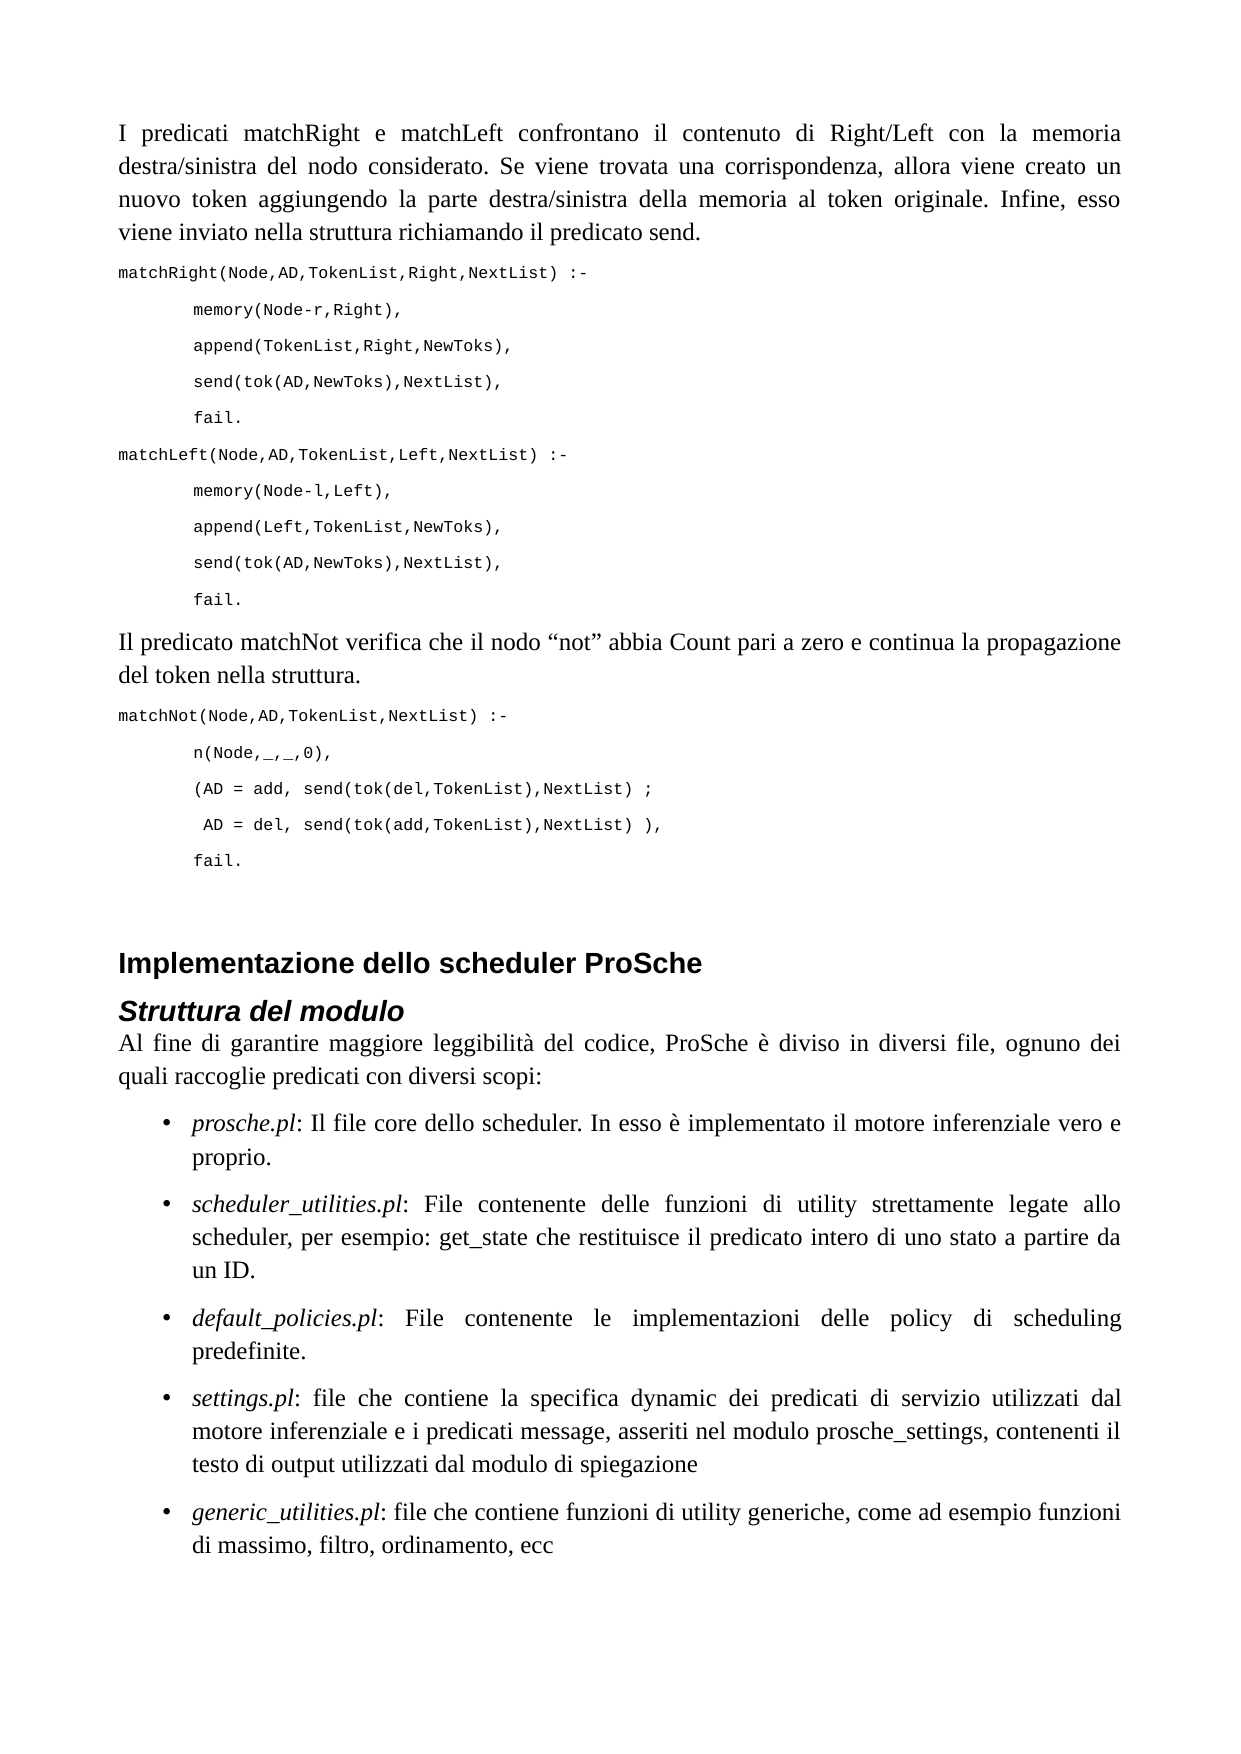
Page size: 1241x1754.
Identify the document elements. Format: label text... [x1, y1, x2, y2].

text fail. [118, 410, 1122, 429]
text n(Node,_,_,0), [118, 744, 1122, 763]
subtitle Implementazione dello scheduler ProSche [118, 946, 1122, 980]
list settings.pl: file che contiene la specifica dynamic dei predicati di servizio utilizzati dal motore inferenziale e i predicati message, asseriti nel modulo prosche_settings, contenenti il testo di output utilizzati dal modulo di spiegazione [162, 1383, 1122, 1478]
list prosche.pl: Il file core dello scheduler. In esso è implementato il motore inferenziale vero e proprio. [162, 1108, 1122, 1170]
list default_policies.pl: File contenente le implementazioni delle policy di scheduling predefinite. [162, 1303, 1122, 1364]
list scheduler_utilities.pl: File contenente delle funzioni di utility strettamente legate allo scheduler, per esempio: get_state che restituisce il predicato intero di uno stato a partire da un ID. [162, 1189, 1122, 1284]
list generic_utilities.pl: file che contiene funzioni di utility generiche, come ad esempio funzioni di massimo, filtro, ordinamento, ecc [162, 1497, 1122, 1559]
text memory(Node-r,Right), [118, 301, 1122, 320]
text (AD = add, send(tok(del,TokenList),NextList) ; [118, 780, 1122, 799]
text Al fine di garantire maggiore leggibilità del codice, ProSche è diviso in diversi file, ognuno dei quali raccoglie predicati con diversi scopi: [118, 1028, 1122, 1090]
text Il predicato matchNot verifica che il nodo “not” abbia Count pari a zero e continua la propagazione del token nella struttura. [118, 627, 1122, 689]
subtitle Struttura del modulo [118, 994, 1122, 1028]
text fail. [118, 853, 1122, 872]
text I predicati matchRight e matchLeft confrontano il contenuto di Right/Left con la memoria destra/sinistra del nodo considerato. Se viene trovata una corrispondenza, allora viene creato un nuovo token aggiungendo la parte destra/sinistra della memoria al token originale. Infine, esso viene inviato nella struttura richiamando il predicato send. [118, 118, 1122, 246]
text matchNot(Node,AD,TokenList,NextList) :- [118, 708, 1122, 727]
text send(tok(AD,NewToks),NextList), [118, 373, 1122, 392]
text AD = del, send(tok(add,TokenList),NextList) ), [118, 817, 1122, 836]
text matchRight(Node,AD,TokenList,Right,NextList) :- [118, 265, 1122, 284]
text matchLeft(Node,AD,TokenList,Left,NextList) :- [118, 446, 1122, 465]
text append(Left,TokenList,NewToks), [118, 518, 1122, 537]
text memory(Node-l,Left), [118, 482, 1122, 501]
text append(TokenList,Right,NewToks), [118, 337, 1122, 356]
text send(tok(AD,NewToks),NextList), [118, 555, 1122, 574]
text fail. [118, 591, 1122, 610]
